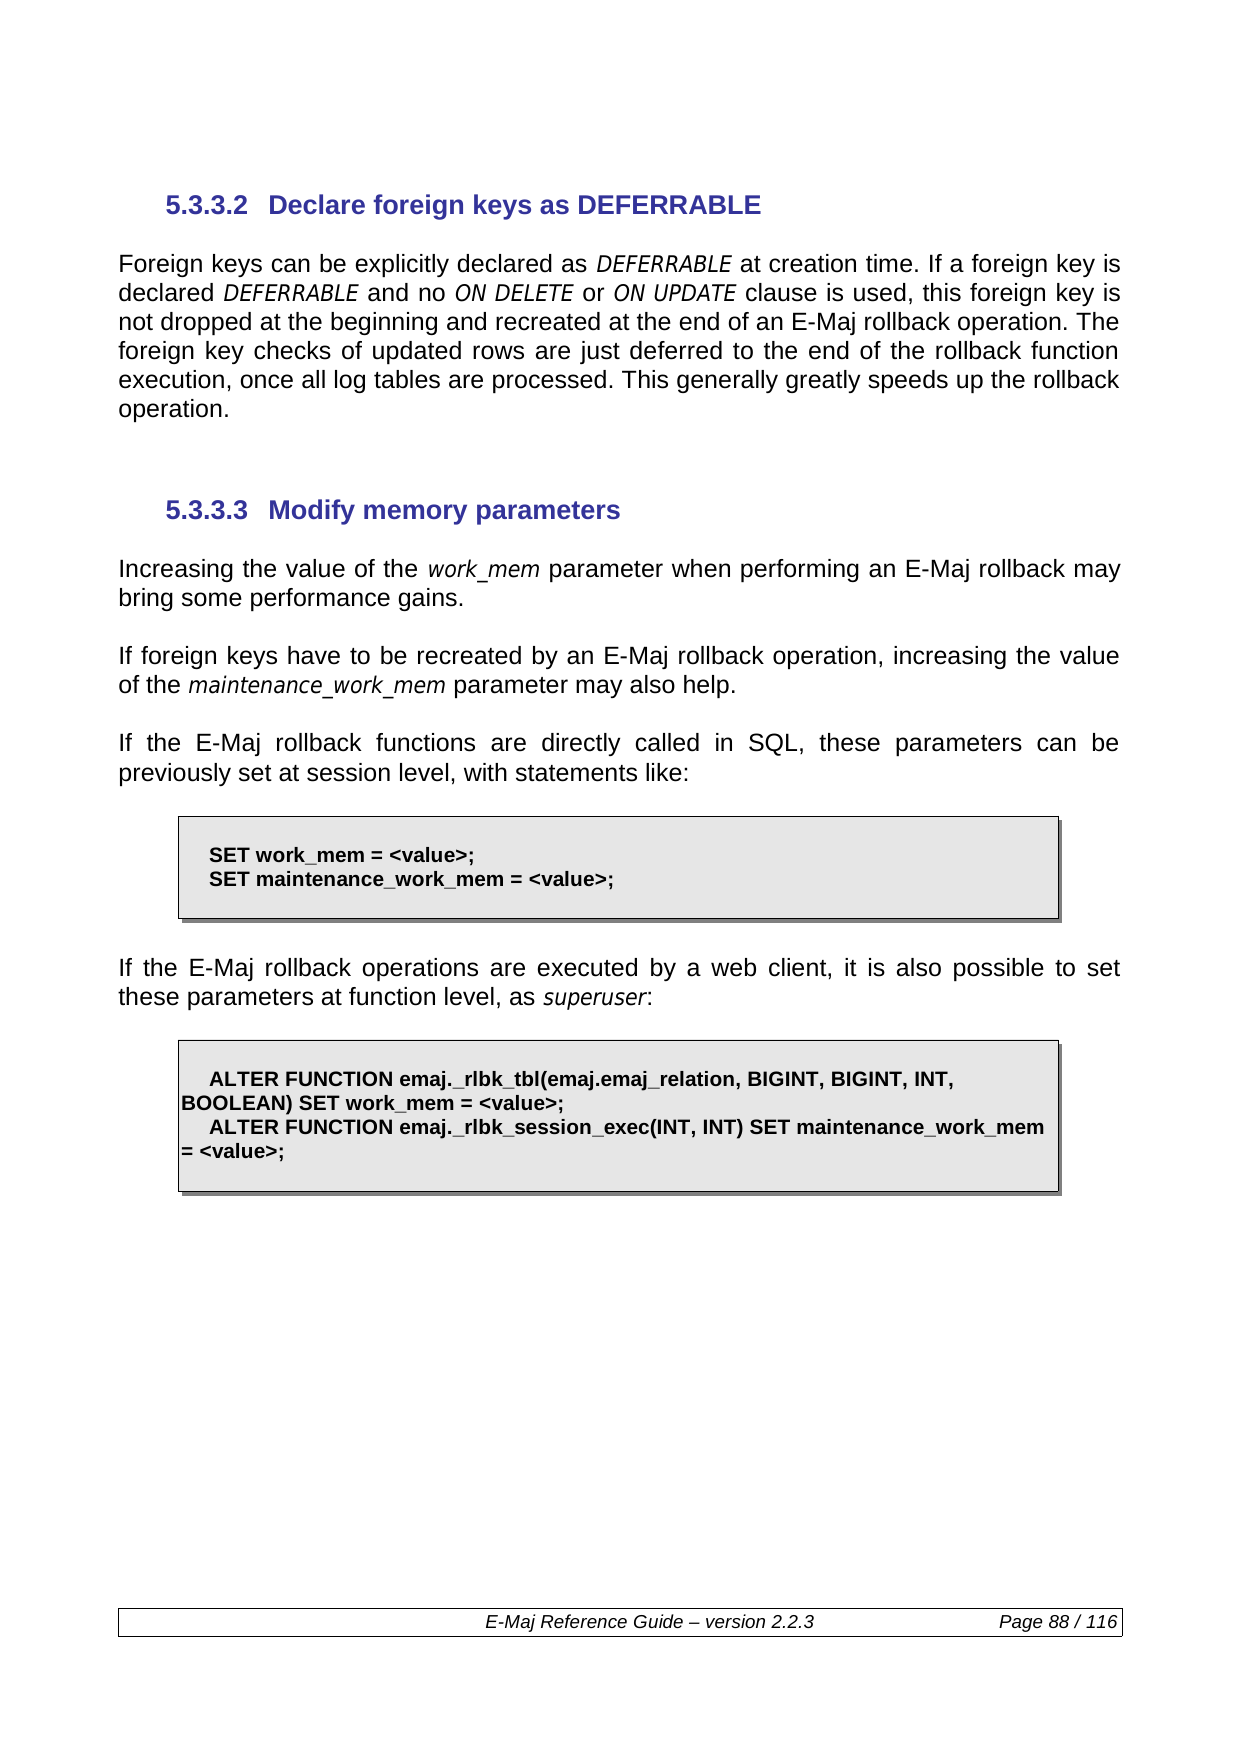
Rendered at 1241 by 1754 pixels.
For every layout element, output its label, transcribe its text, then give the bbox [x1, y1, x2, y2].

text If foreign keys have to be recreated by an E-Maj rollback operation, increasing the value of the maintenance_work_mem parameter may also help. [118, 641, 1122, 699]
text Increasing the value of the work_mem parameter when performing an E-Maj rollback may bring some performance gains. [118, 554, 1122, 612]
text SET maintenance_work_mem = <value>; [179, 864, 1058, 888]
subtitle Declare foreign keys as DEFERRABLE [165, 189, 1122, 220]
text ALTER FUNCTION emaj._rlbk_session_exec(INT, INT) SET maintenance_work_mem = <value>; [179, 1112, 1058, 1160]
subtitle Modify memory parameters [165, 494, 1122, 525]
text Foreign keys can be explicitly declared as DEFERRABLE at creation time. If a foreign key is declared DEFERRABLE and no ON DELETE or ON UPDATE clause is used, this foreign key is not dropped at the beginning and recreated at the end of an E-Maj rollback operation. The foreign key checks of updated rows are just deferred to the end of the rollback function execution, once all log tables are processed. This generally greatly speeds up the rollback operation. [118, 249, 1122, 423]
text If the E-Maj rollback operations are executed by a web client, it is also possible to set these parameters at function level, as superuser: [118, 952, 1122, 1011]
text ALTER FUNCTION emaj._rlbk_tbl(emaj.emaj_relation, BIGINT, BIGINT, INT, BOOLEAN) SET work_mem = <value>; [179, 1064, 1058, 1112]
text If the E-Maj rollback functions are directly called in SQL, these parameters can be previously set at session level, with statements like: [118, 728, 1122, 786]
text SET work_mem = <value>; [179, 840, 1058, 864]
